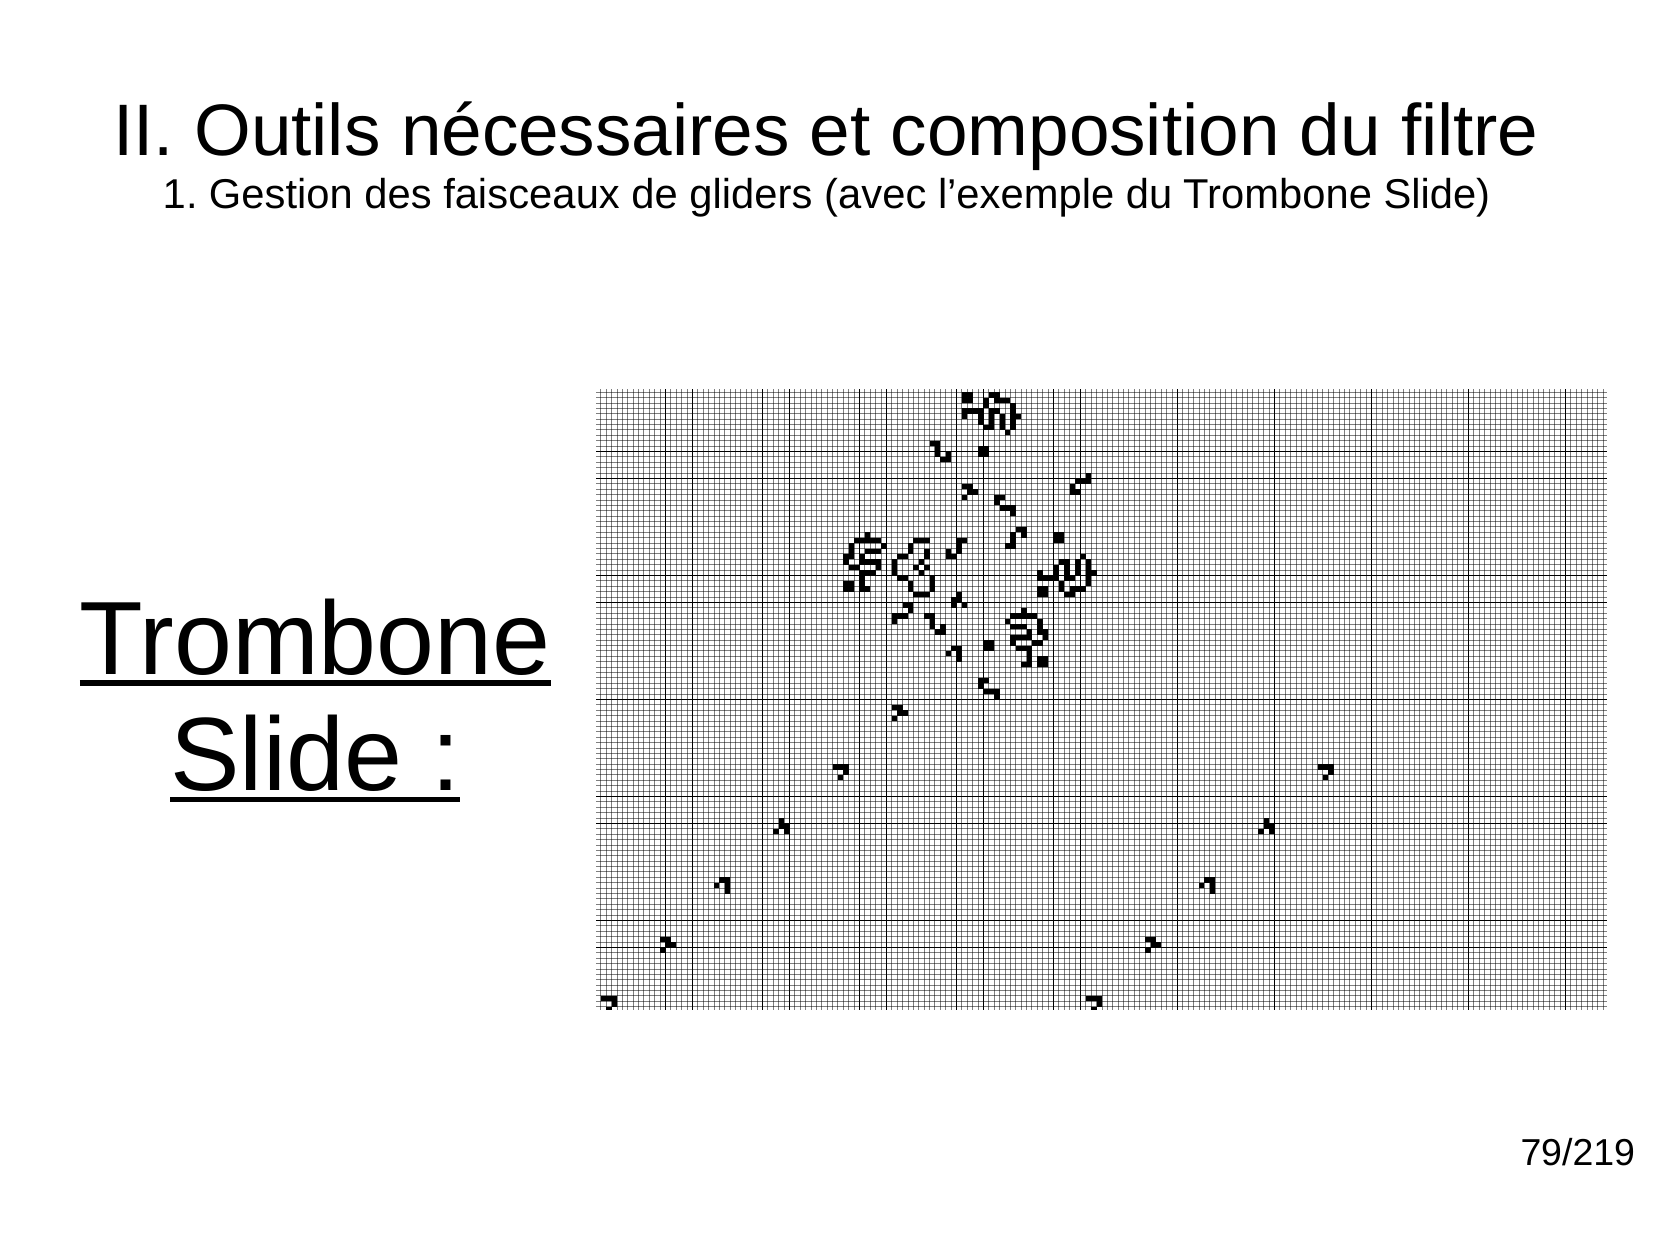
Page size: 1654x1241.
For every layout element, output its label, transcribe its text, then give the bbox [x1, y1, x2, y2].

picture [596, 389, 1607, 1010]
title II. Outils nécessaires et composition du filtre 1. Gestion des faisceaux de gliders (avec l’exemple du Trombone Slide) [82, 49, 1571, 257]
text_box <number>/219 [1505, 1124, 1654, 1182]
text_box Trombone Slide : [65, 572, 566, 821]
